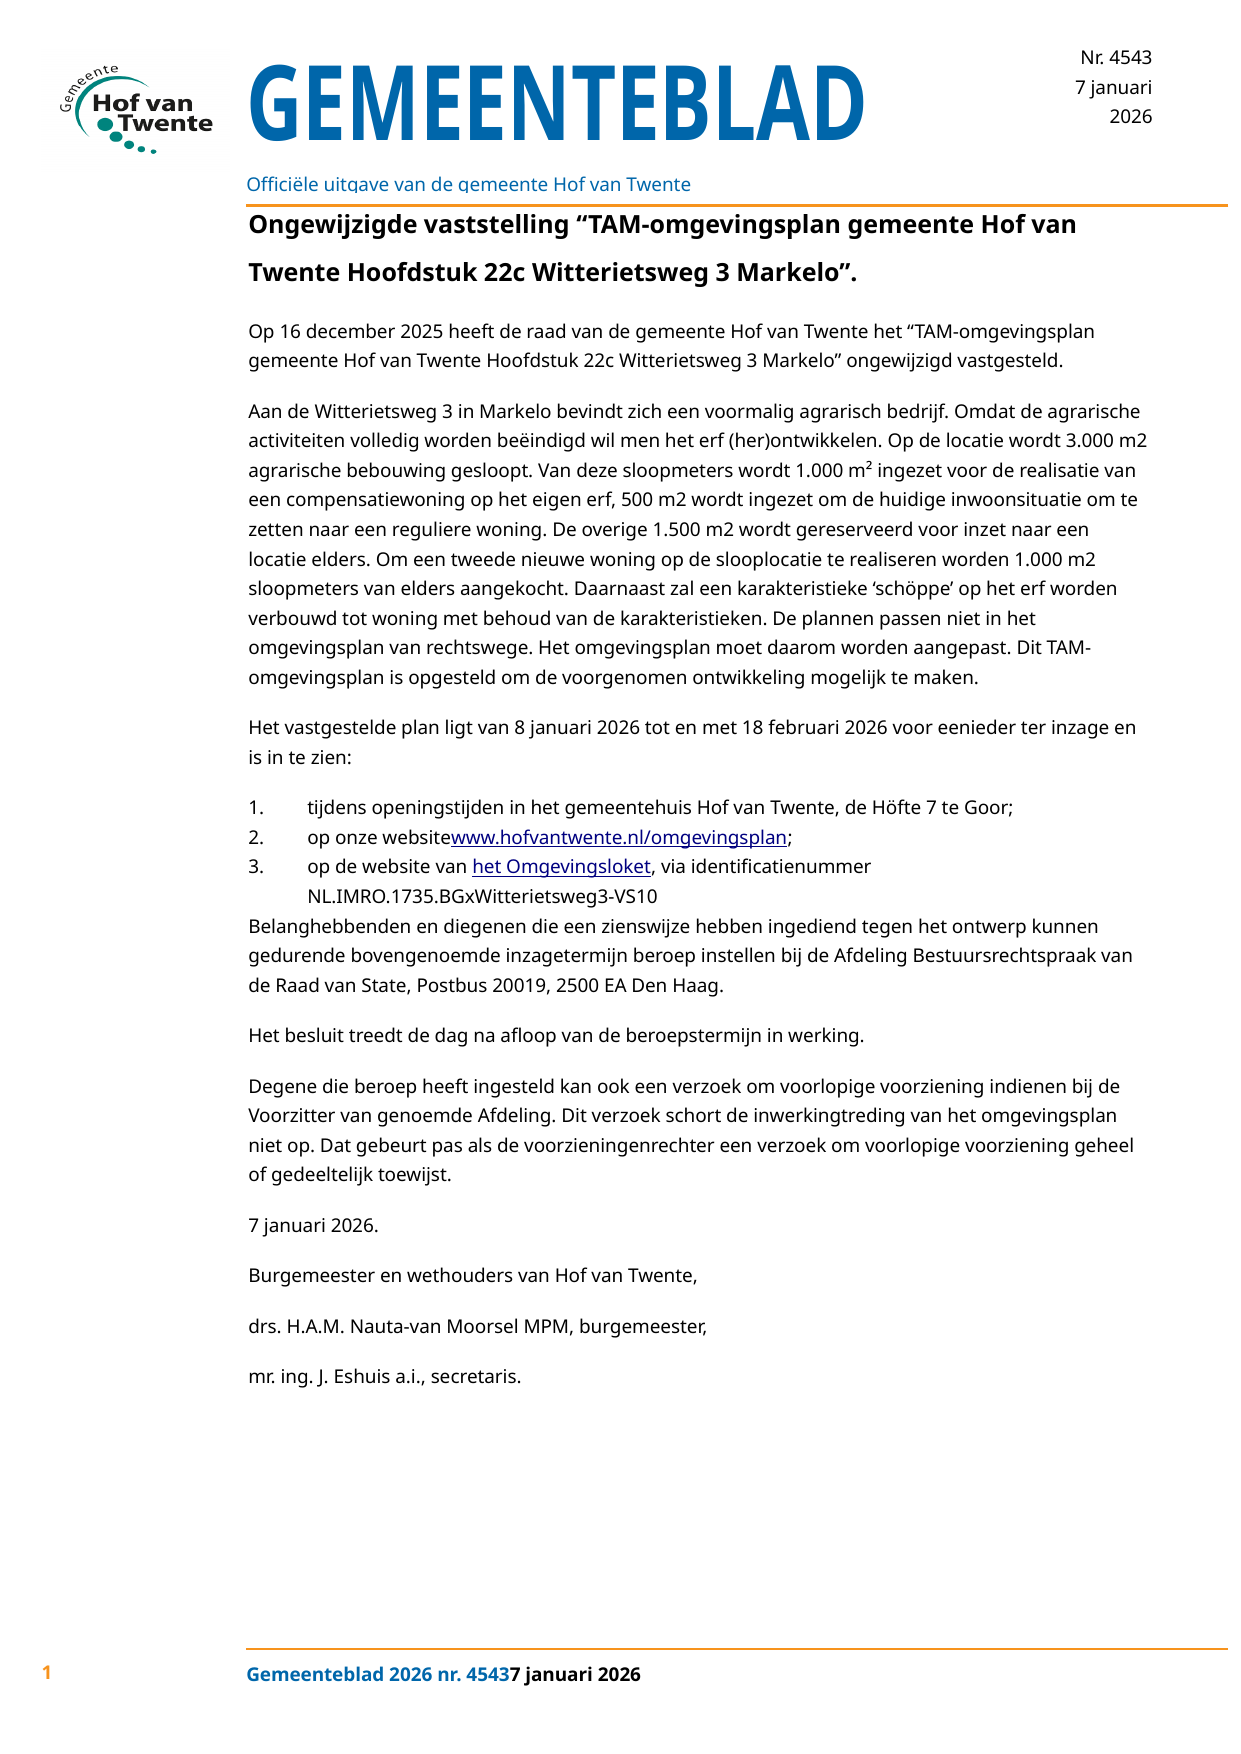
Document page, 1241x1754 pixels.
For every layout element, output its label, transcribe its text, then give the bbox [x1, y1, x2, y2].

text Degene die beroep heeft ingesteld kan ook een verzoek om voorlopige voorziening indienen bij de Voorzitter van genoemde Afdeling. Dit verzoek schort de inwerkingtreding van het omgevingsplan niet op. Dat gebeurt pas als de voorzieningenrechter een verzoek om voorlopige voorziening geheel of gedeeltelijk toewijst. [248, 1073, 1152, 1187]
text Het besluit treedt de dag na afloop van de beroepstermijn in werking. [248, 1022, 1152, 1048]
picture [41, 47, 231, 172]
list op de website van het Omgevingsloket, via identificatienummer NL.IMRO.1735.BGxWitterietsweg3-VS10 [248, 854, 1152, 909]
text Het vastgestelde plan ligt van 8 januari 2026 tot en met 18 februari 2026 voor eenieder ter inzage en is in te zien: [248, 714, 1152, 770]
text drs. H.A.M. Nauta-van Moorsel MPM, burgemeester, [248, 1313, 1152, 1339]
text Op 16 december 2025 heeft de raad van de gemeente Hof van Twente het “TAM-omgevingsplan gemeente Hof van Twente Hoofdstuk 22c Witterietsweg 3 Markelo” ongewijzigd vastgesteld. [248, 318, 1152, 373]
text Belanghebbenden en diegenen die een zienswijze hebben ingediend tegen het ontwerp kunnen gedurende bovengenoemde inzagetermijn beroep instellen bij de Afdeling Bestuursrechtspraak van de Raad van State, Postbus 20019, 2500 EA Den Haag. [248, 913, 1152, 998]
text Aan de Witterietsweg 3 in Markelo bevindt zich een voormalig agrarisch bedrijf. Omdat de agrarische activiteiten volledig worden beëindigd wil men het erf (her)ontwikkelen. Op de locatie wordt 3.000 m2 agrarische bebouwing gesloopt. Van deze sloopmeters wordt 1.000 m² ingezet voor de realisatie van een compensatiewoning op het eigen erf, 500 m2 wordt ingezet om de huidige inwoonsituatie om te zetten naar een reguliere woning. De overige 1.500 m2 wordt gereserveerd voor inzet naar een locatie elders. Om een tweede nieuwe woning op de slooplocatie te realiseren worden 1.000 m2 sloopmeters van elders aangekocht. Daarnaast zal een karakteristieke ‘schöppe’ op het erf worden verbouwd tot woning met behoud van de karakteristieken. De plannen passen niet in het omgevingsplan van rechtswege. Het omgevingsplan moet daarom worden aangepast. Dit TAM-omgevingsplan is opgesteld om de voorgenomen ontwikkeling mogelijk te maken. [248, 398, 1152, 690]
text 7 januari 2026. [248, 1212, 1152, 1238]
text Ongewijzigde vaststelling “TAM-omgevingsplan gemeente Hof van Twente Hoofdstuk 22c Witterietsweg 3 Markelo”. [248, 207, 1152, 288]
text mr. ing. J. Eshuis a.i., secretaris. [248, 1363, 1152, 1389]
list op onze websitewww.hofvantwente.nl/omgevingsplan; [248, 824, 1152, 850]
text Burgemeester en wethouders van Hof van Twente, [248, 1262, 1152, 1288]
list tijdens openingstijden in het gemeentehuis Hof van Twente, de Höfte 7 te Goor; [248, 794, 1152, 820]
